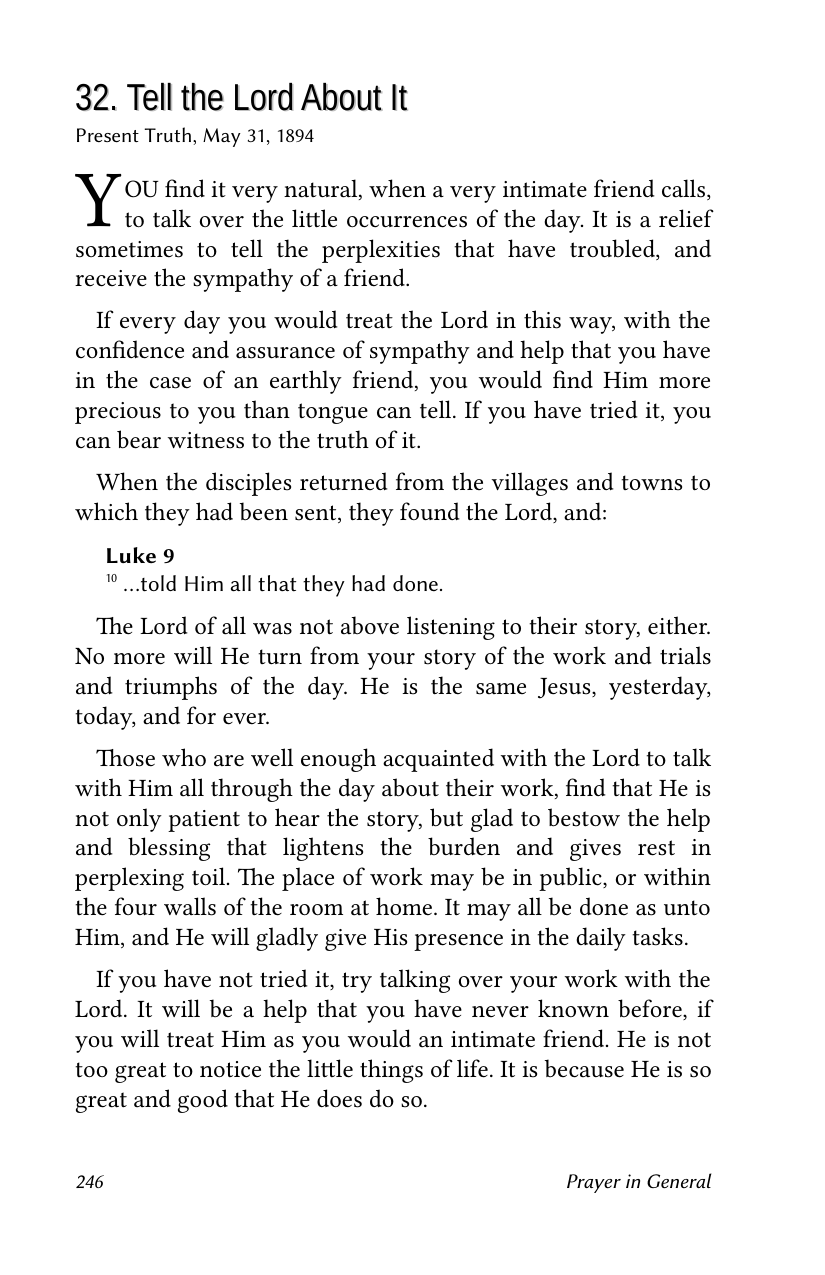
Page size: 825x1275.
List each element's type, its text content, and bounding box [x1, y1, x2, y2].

text The Lord of all was not above listening to their story, either. No more will He turn from your story of the work and trials and triumphs of the day. He is the same Jesus, yesterday, today, and for ever. [75, 612, 712, 730]
text 10 ...told Him all that they had done. [105, 570, 682, 597]
text When the disciples returned from the villages and towns to which they had been sent, they found the Lord, and: [75, 468, 712, 526]
text Present Truth, May 31, 1894 [75, 124, 712, 148]
text If you have not tried it, try talking over your work with the Lord. It will be a help that you have never known before, if you will treat Him as you would an intimate friend. He is not too great to notice the little things of life. It is because He is so great and good that He does do so. [75, 965, 712, 1113]
text Those who are well enough acquainted with the Lord to talk with Him all through the day about their work, find that He is not only patient to hear the story, but glad to bestow the help and blessing that lightens the burden and gives rest in perplexing toil. The place of work may be in public, or within the four walls of the room at home. It may all be done as unto Him, and He will gladly give His presence in the daily tasks. [75, 744, 712, 952]
text Luke 9 [105, 543, 712, 569]
title Tell the Lord About It [75, 75, 712, 118]
text If every day you would treat the Lord in this way, with the confidence and assurance of sympathy and help that you have in the case of an earthly friend, you would find Him more precious to you than tongue can tell. If you have tried it, you can bear witness to the truth of it. [75, 306, 712, 454]
text YOU find it very natural, when a very intimate friend calls, to talk over the little occurrences of the day. It is a relief sometimes to tell the perplexities that have troubled, and receive the sympathy of a friend. [75, 175, 712, 293]
